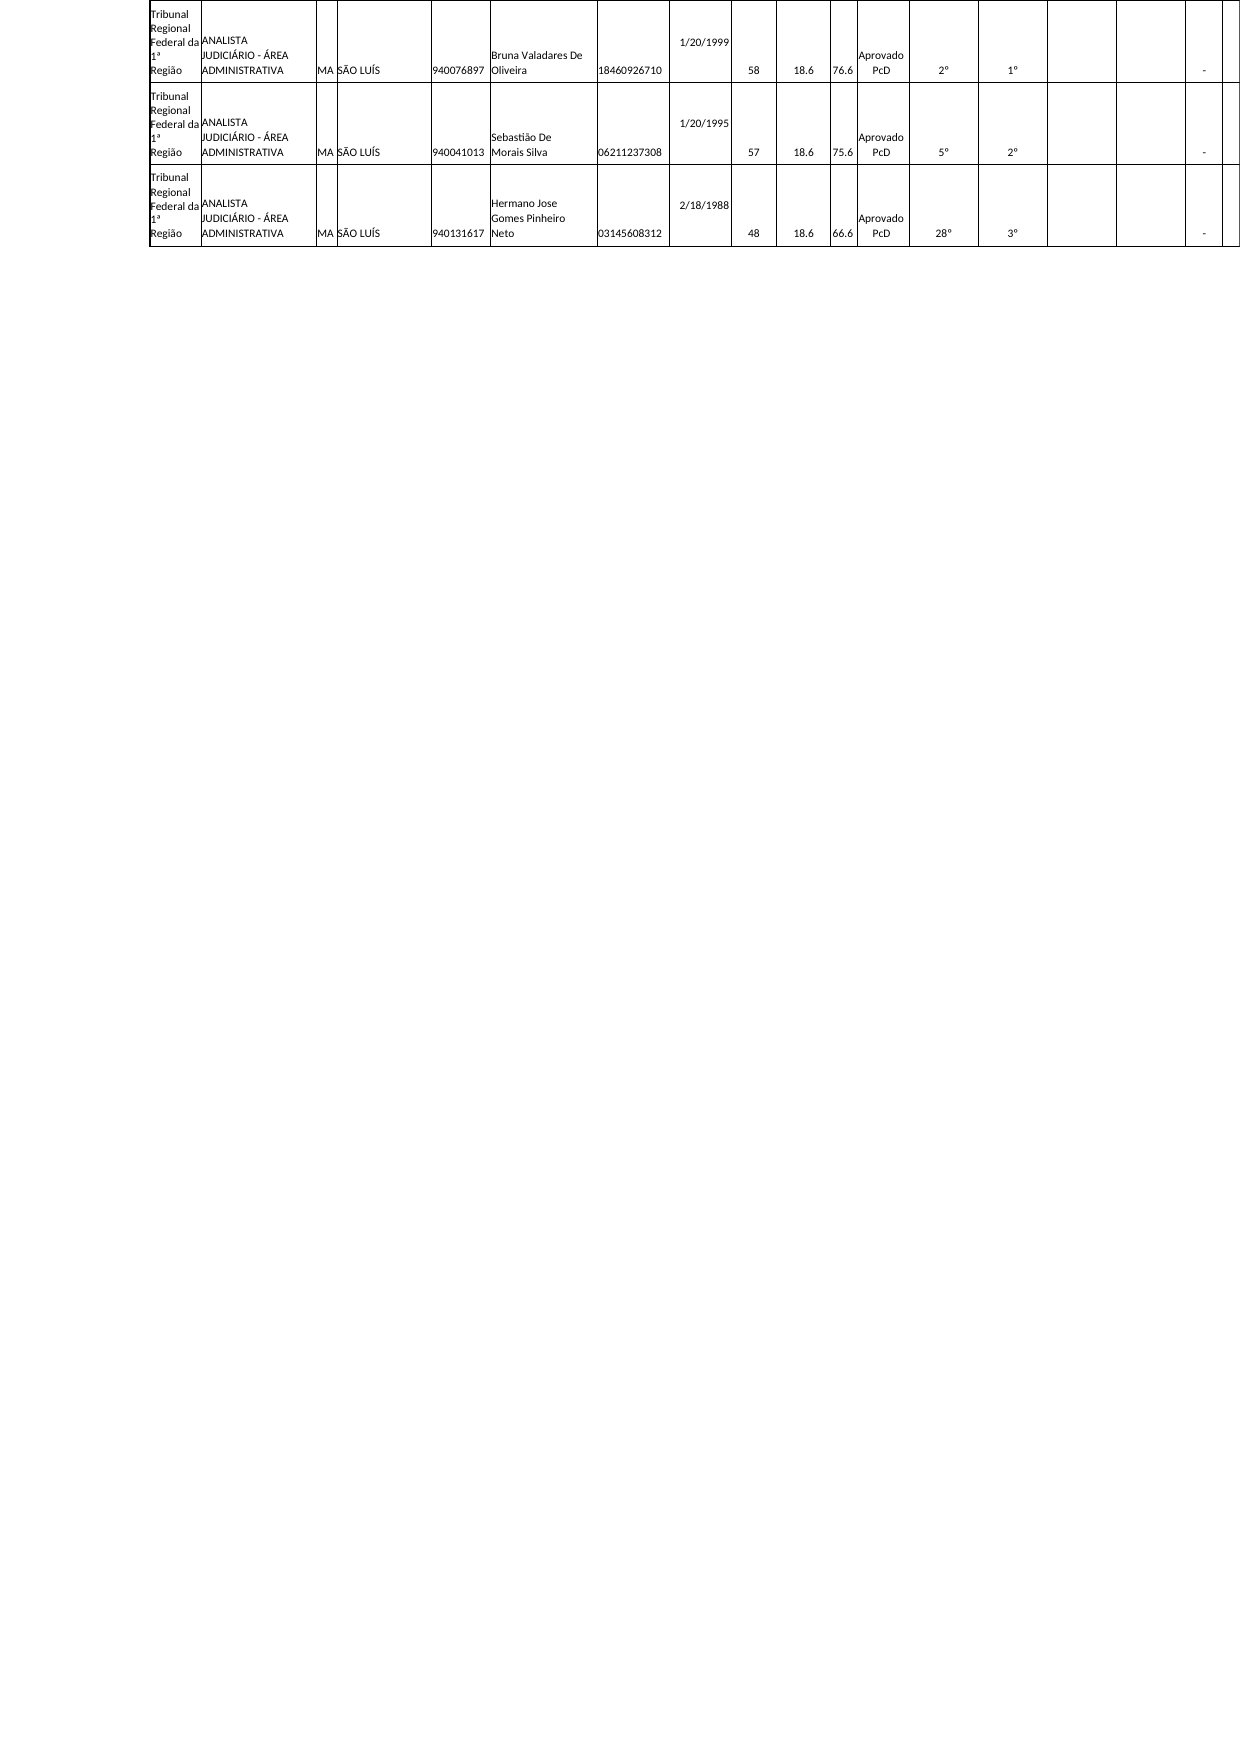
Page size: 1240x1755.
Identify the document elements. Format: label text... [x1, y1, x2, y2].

table_cell 75.6 [831, 83, 857, 164]
table_cell 2º [910, 1, 978, 82]
table_cell 76.6 [831, 1, 857, 82]
table_cell SÃO LUÍS [338, 83, 431, 164]
table_cell 03145608312 [598, 165, 669, 246]
table_cell 06211237308 [598, 83, 669, 164]
table_cell 3º [979, 165, 1047, 246]
table_cell 2º [979, 83, 1047, 164]
table_cell - [1186, 1, 1222, 82]
table_cell 48 [732, 165, 776, 246]
table_cell [1048, 83, 1116, 164]
table_cell - [1186, 83, 1222, 164]
table_cell S [1223, 165, 1239, 246]
table_cell 18.6 [777, 1, 830, 82]
table_cell Tribunal Regional Federal da 1ª Região [151, 165, 201, 246]
table_cell 1º [979, 1, 1047, 82]
table_cell Aprovado PcD [858, 165, 909, 246]
table_cell 18.6 [777, 83, 830, 164]
table_cell 18.6 [777, 165, 830, 246]
table_cell 940076897 [432, 1, 490, 82]
table_cell S [1223, 1, 1239, 82]
table_cell 18460926710 [598, 1, 669, 82]
table_cell Hermano Jose Gomes Pinheiro Neto [491, 165, 597, 246]
table_cell 58 [732, 1, 776, 82]
table_cell ANALISTA JUDICIÁRIO - ÁREA ADMINISTRATIVA [202, 83, 316, 164]
table_cell 1/20/1995 [670, 83, 731, 164]
table_cell Aprovado PcD [858, 83, 909, 164]
table_cell ANALISTA JUDICIÁRIO - ÁREA ADMINISTRATIVA [202, 165, 316, 246]
table_cell Bruna Valadares De Oliveira [491, 1, 597, 82]
table_cell MA [317, 165, 337, 246]
table_cell [1117, 1, 1185, 82]
table_cell 57 [732, 83, 776, 164]
table_cell Sebastião De Morais Silva [491, 83, 597, 164]
table_cell Tribunal Regional Federal da 1ª Região [151, 83, 201, 164]
table_cell MA [317, 83, 337, 164]
table_cell 1/20/1999 [670, 1, 731, 82]
table_cell 28º [910, 165, 978, 246]
table_cell Aprovado PcD [858, 1, 909, 82]
table_cell 5º [910, 83, 978, 164]
table_cell SÃO LUÍS [338, 1, 431, 82]
table_cell 66.6 [831, 165, 857, 246]
table_cell [1048, 165, 1116, 246]
table_cell [1117, 83, 1185, 164]
table_cell 940041013 [432, 83, 490, 164]
table_cell ANALISTA JUDICIÁRIO - ÁREA ADMINISTRATIVA [202, 1, 316, 82]
table_cell Tribunal Regional Federal da 1ª Região [151, 1, 201, 82]
table_cell [1117, 165, 1185, 246]
table_cell 940131617 [432, 165, 490, 246]
table_cell - [1186, 165, 1222, 246]
table_cell SÃO LUÍS [338, 165, 431, 246]
table_cell S [1223, 83, 1239, 164]
table_cell [1048, 1, 1116, 82]
table_cell MA [317, 1, 337, 82]
table_cell 2/18/1988 [670, 165, 731, 246]
